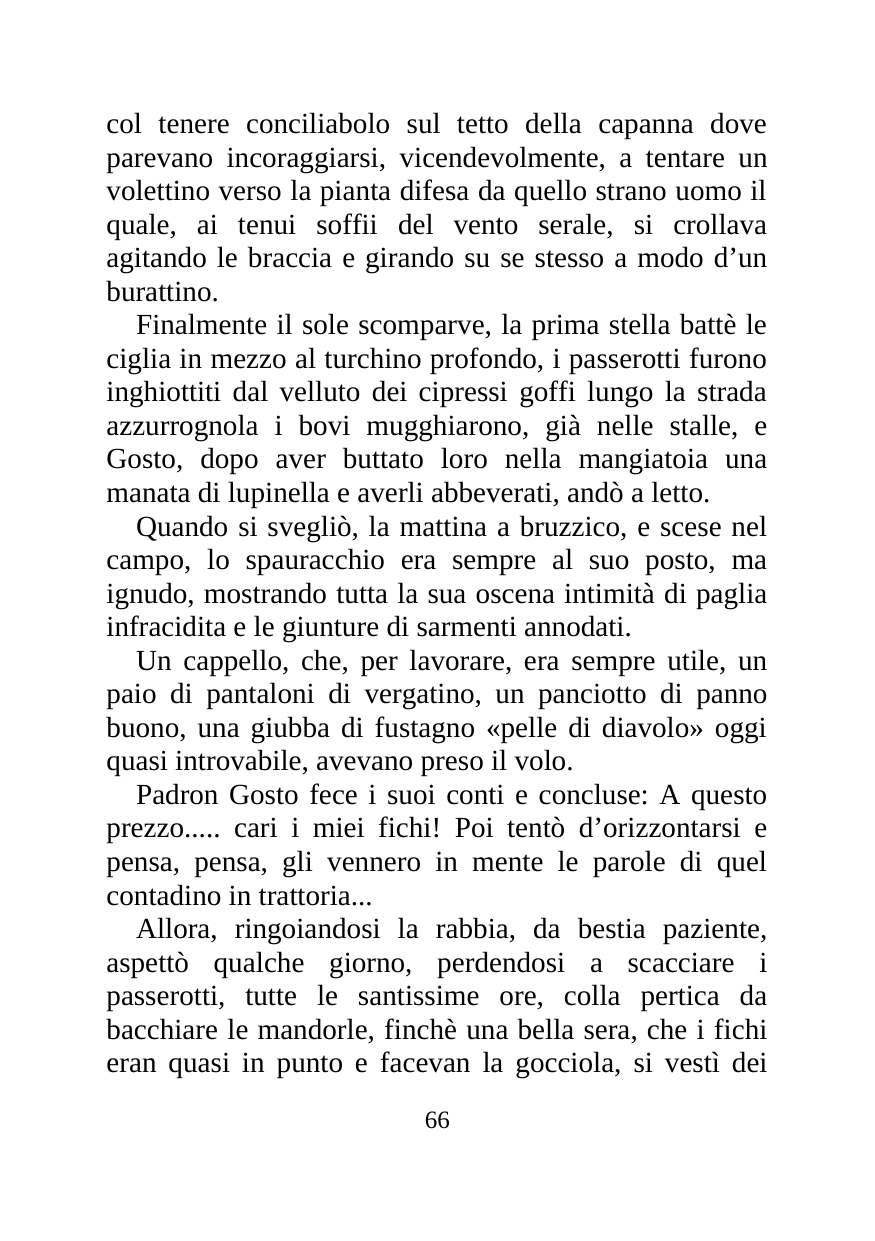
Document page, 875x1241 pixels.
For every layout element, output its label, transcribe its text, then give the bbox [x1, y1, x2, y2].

text Quando si svegliò, la mattina a bruzzico, e scese nel campo, lo spauracchio era sempre al suo posto, ma ignudo, mostrando tutta la sua oscena intimità di paglia infracidita e le giunture di sarmenti annodati. [106, 509, 768, 643]
text Finalmente il sole scomparve, la prima stella battè le ciglia in mezzo al turchino profondo, i passerotti furono inghiottiti dal velluto dei cipressi goffi lungo la strada azzurrognola i bovi mugghiarono, già nelle stalle, e Gosto, dopo aver buttato loro nella mangiatoia una manata di lupinella e averli abbeverati, andò a letto. [106, 307, 768, 509]
text Un cappello, che, per lavorare, era sempre utile, un paio di pantaloni di vergatino, un panciotto di panno buono, una giubba di fustagno «pelle di diavolo» oggi quasi introvabile, avevano preso il volo. [106, 643, 768, 777]
text col tenere conciliabolo sul tetto della capanna dove parevano incoraggiarsi, vicendevolmente, a tentare un volettino verso la pianta difesa da quello strano uomo il quale, ai tenui soffii del vento serale, si crollava agitando le braccia e girando su se stesso a modo d’un burattino. [106, 106, 768, 307]
text Padron Gosto fece i suoi conti e concluse: A questo prezzo..... cari i miei fichi! Poi tentò d’orizzontarsi e pensa, pensa, gli vennero in mente le parole di quel contadino in trattoria... [106, 777, 768, 911]
text Allora, ringoiandosi la rabbia, da bestia paziente, aspettò qualche giorno, perdendosi a scacciare i passerotti, tutte le santissime ore, colla pertica da bacchiare le mandorle, finchè una bella sera, che i fichi eran quasi in punto e facevan la gocciola, si vestì dei [106, 911, 768, 1079]
